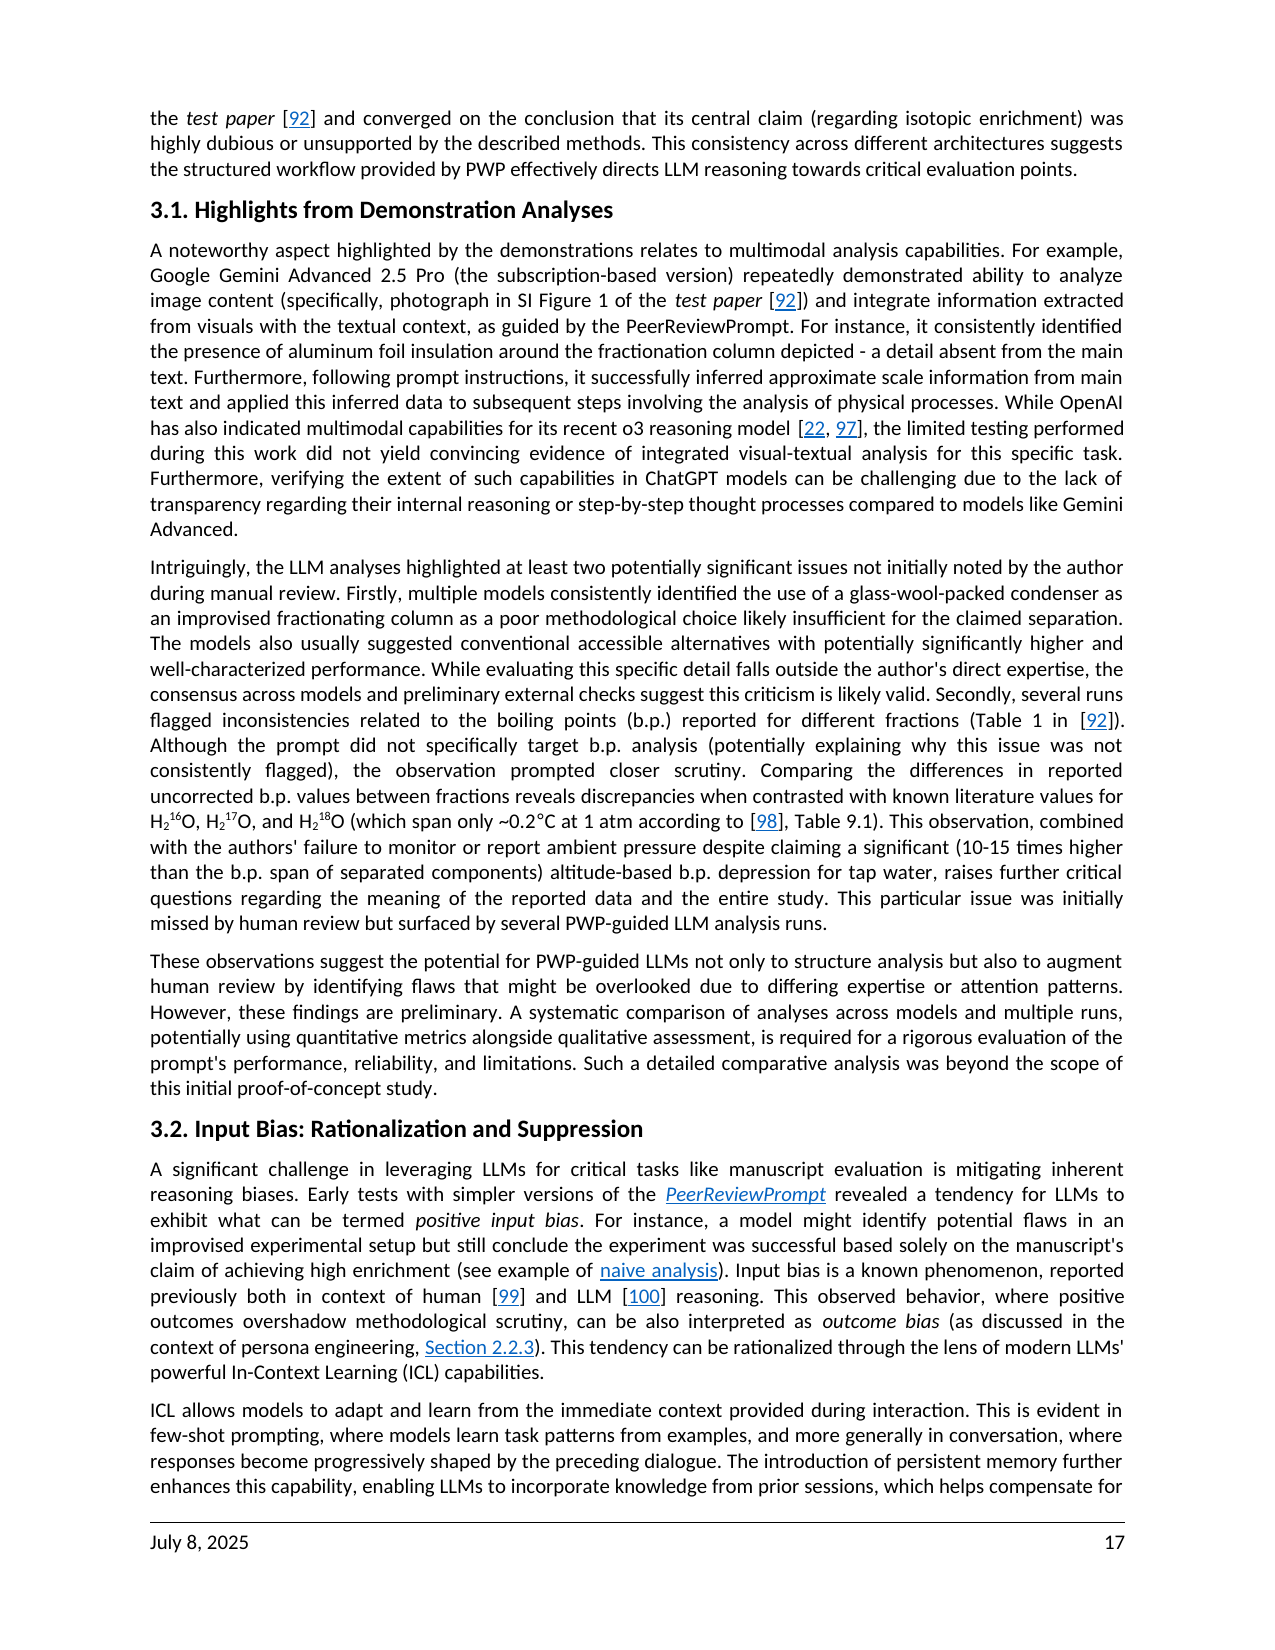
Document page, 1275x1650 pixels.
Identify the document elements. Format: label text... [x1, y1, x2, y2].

text These observations suggest the potential for PWP-guided LLMs not only to structure analysis but also to augment human review by identifying flaws that might be overlooked due to differing expertise or attention patterns. However, these findings are preliminary. A systematic comparison of analyses across models and multiple runs, potentially using quantitative metrics alongside qualitative assessment, is required for a rigorous evaluation of the prompt's performance, reliability, and limitations. Such a detailed comparative analysis was beyond the scope of this initial proof-of-concept study. [150, 948, 1125, 1101]
text Intriguingly, the LLM analyses highlighted at least two potentially significant issues not initially noted by the author during manual review. Firstly, multiple models consistently identified the use of a glass-wool-packed condenser as an improvised fractionating column as a poor methodological choice likely insufficient for the claimed separation. The models also usually suggested conventional accessible alternatives with potentially significantly higher and well-characterized performance. While evaluating this specific detail falls outside the author's direct expertise, the consensus across models and preliminary external checks suggest this criticism is likely valid. Secondly, several runs flagged inconsistencies related to the boiling points (b.p.) reported for different fractions (Table 1 in [92]). Although the prompt did not specifically target b.p. analysis (potentially explaining why this issue was not consistently flagged), the observation prompted closer scrutiny. Comparing the differences in reported uncorrected b.p. values between fractions reveals discrepancies when contrasted with known literature values for H216O, H217O, and H218O (which span only ~0.2°C at 1 atm according to [98], Table 9.1). This observation, combined with the authors' failure to monitor or report ambient pressure despite claiming a significant (10-15 times higher than the b.p. span of separated components) altitude-based b.p. depression for tap water, raises further critical questions regarding the meaning of the reported data and the entire study. This particular issue was initially missed by human review but surfaced by several PWP-guided LLM analysis runs. [150, 554, 1125, 936]
subtitle Input Bias: Rationalization and Suppression [150, 1113, 1125, 1143]
text ICL allows models to adapt and learn from the immediate context provided during interaction. This is evident in few-shot prompting, where models learn task patterns from examples, and more generally in conversation, where responses become progressively shaped by the preceding dialogue. The introduction of persistent memory further enhances this capability, enabling LLMs to incorporate knowledge from prior sessions, which helps compensate for [150, 1397, 1125, 1499]
text A noteworthy aspect highlighted by the demonstrations relates to multimodal analysis capabilities. For example, Google Gemini Advanced 2.5 Pro (the subscription-based version) repeatedly demonstrated ability to analyze image content (specifically, photograph in SI Figure 1 of the test paper [92]) and integrate information extracted from visuals with the textual context, as guided by the PeerReviewPrompt. For instance, it consistently identified the presence of aluminum foil insulation around the fractionation column depicted - a detail absent from the main text. Furthermore, following prompt instructions, it successfully inferred approximate scale information from main text and applied this inferred data to subsequent steps involving the analysis of physical processes. While OpenAI has also indicated multimodal capabilities for its recent o3 reasoning model [22, 97], the limited testing performed during this work did not yield convincing evidence of integrated visual-textual analysis for this specific task. Furthermore, verifying the extent of such capabilities in ChatGPT models can be challenging due to the lack of transparency regarding their internal reasoning or step-by-step thought processes compared to models like Gemini Advanced. [150, 237, 1125, 542]
text the test paper [92] and converged on the conclusion that its central claim (regarding isotopic enrichment) was highly dubious or unsupported by the described methods. This consistency across different architectures suggests the structured workflow provided by PWP effectively directs LLM reasoning towards critical evaluation points. [150, 105, 1125, 181]
text A significant challenge in leveraging LLMs for critical tasks like manuscript evaluation is mitigating inherent reasoning biases. Early tests with simpler versions of the PeerReviewPrompt revealed a tendency for LLMs to exhibit what can be termed positive input bias. For instance, a model might identify potential flaws in an improvised experimental setup but still conclude the experiment was successful based solely on the manuscript's claim of achieving high enrichment (see example of naive analysis). Input bias is a known phenomenon, reported previously both in context of human [99] and LLM [100] reasoning. This observed behavior, where positive outcomes overshadow methodological scrutiny, can be also interpreted as outcome bias (as discussed in the context of persona engineering, Section 2.2.3). This tendency can be rationalized through the lens of modern LLMs' powerful In-Context Learning (ICL) capabilities. [150, 1156, 1125, 1385]
subtitle Highlights from Demonstration Analyses [150, 194, 1125, 224]
